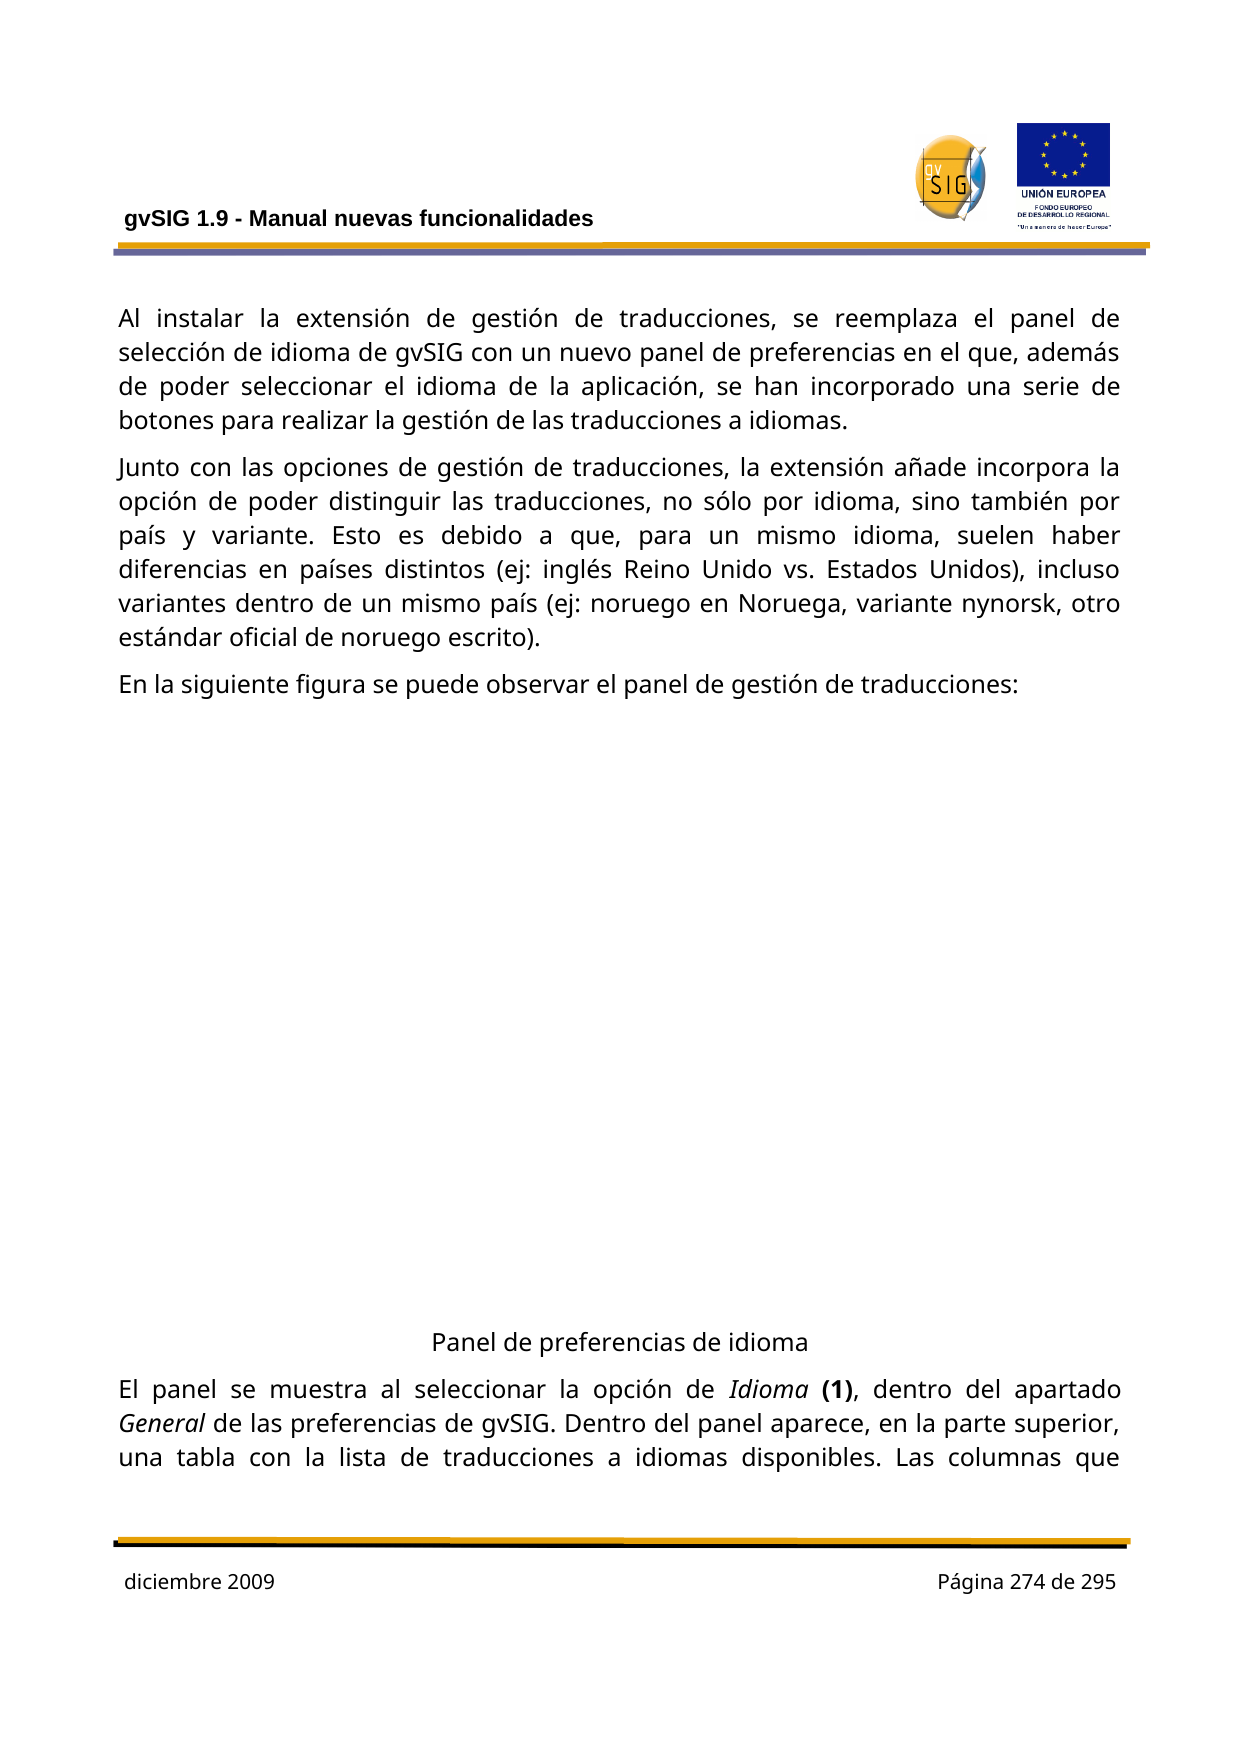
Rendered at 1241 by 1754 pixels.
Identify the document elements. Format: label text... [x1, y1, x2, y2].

text Al instalar la extensión de gestión de traducciones, se reemplaza el panel de selección de idioma de gvSIG con un nuevo panel de preferencias en el que, además de poder seleccionar el idioma de la aplicación, se han incorporado una serie de botones para realizar la gestión de las traducciones a idiomas. [118, 301, 1122, 437]
text Panel de preferencias de idioma [118, 1325, 1122, 1359]
text El panel se muestra al seleccionar la opción de Idioma (1), dentro del apartado General de las preferencias de gvSIG. Dentro del panel aparece, en la parte superior, una tabla con la lista de traducciones a idiomas disponibles. Las columnas que [118, 1371, 1122, 1473]
text En la siguiente figura se puede observar el panel de gestión de traducciones: [118, 666, 1122, 700]
text Junto con las opciones de gestión de traducciones, la extensión añade incorpora la opción de poder distinguir las traducciones, no sólo por idioma, sino también por país y variante. Esto es debido a que, para un mismo idioma, suelen haber diferencias en países distintos (ej: inglés Reino Unido vs. Estados Unidos), incluso variantes dentro de un mismo país (ej: noruego en Noruega, variante nynorsk, otro estándar oficial de noruego escrito). [118, 449, 1122, 654]
picture [1015, 123, 1112, 232]
picture [914, 134, 987, 222]
